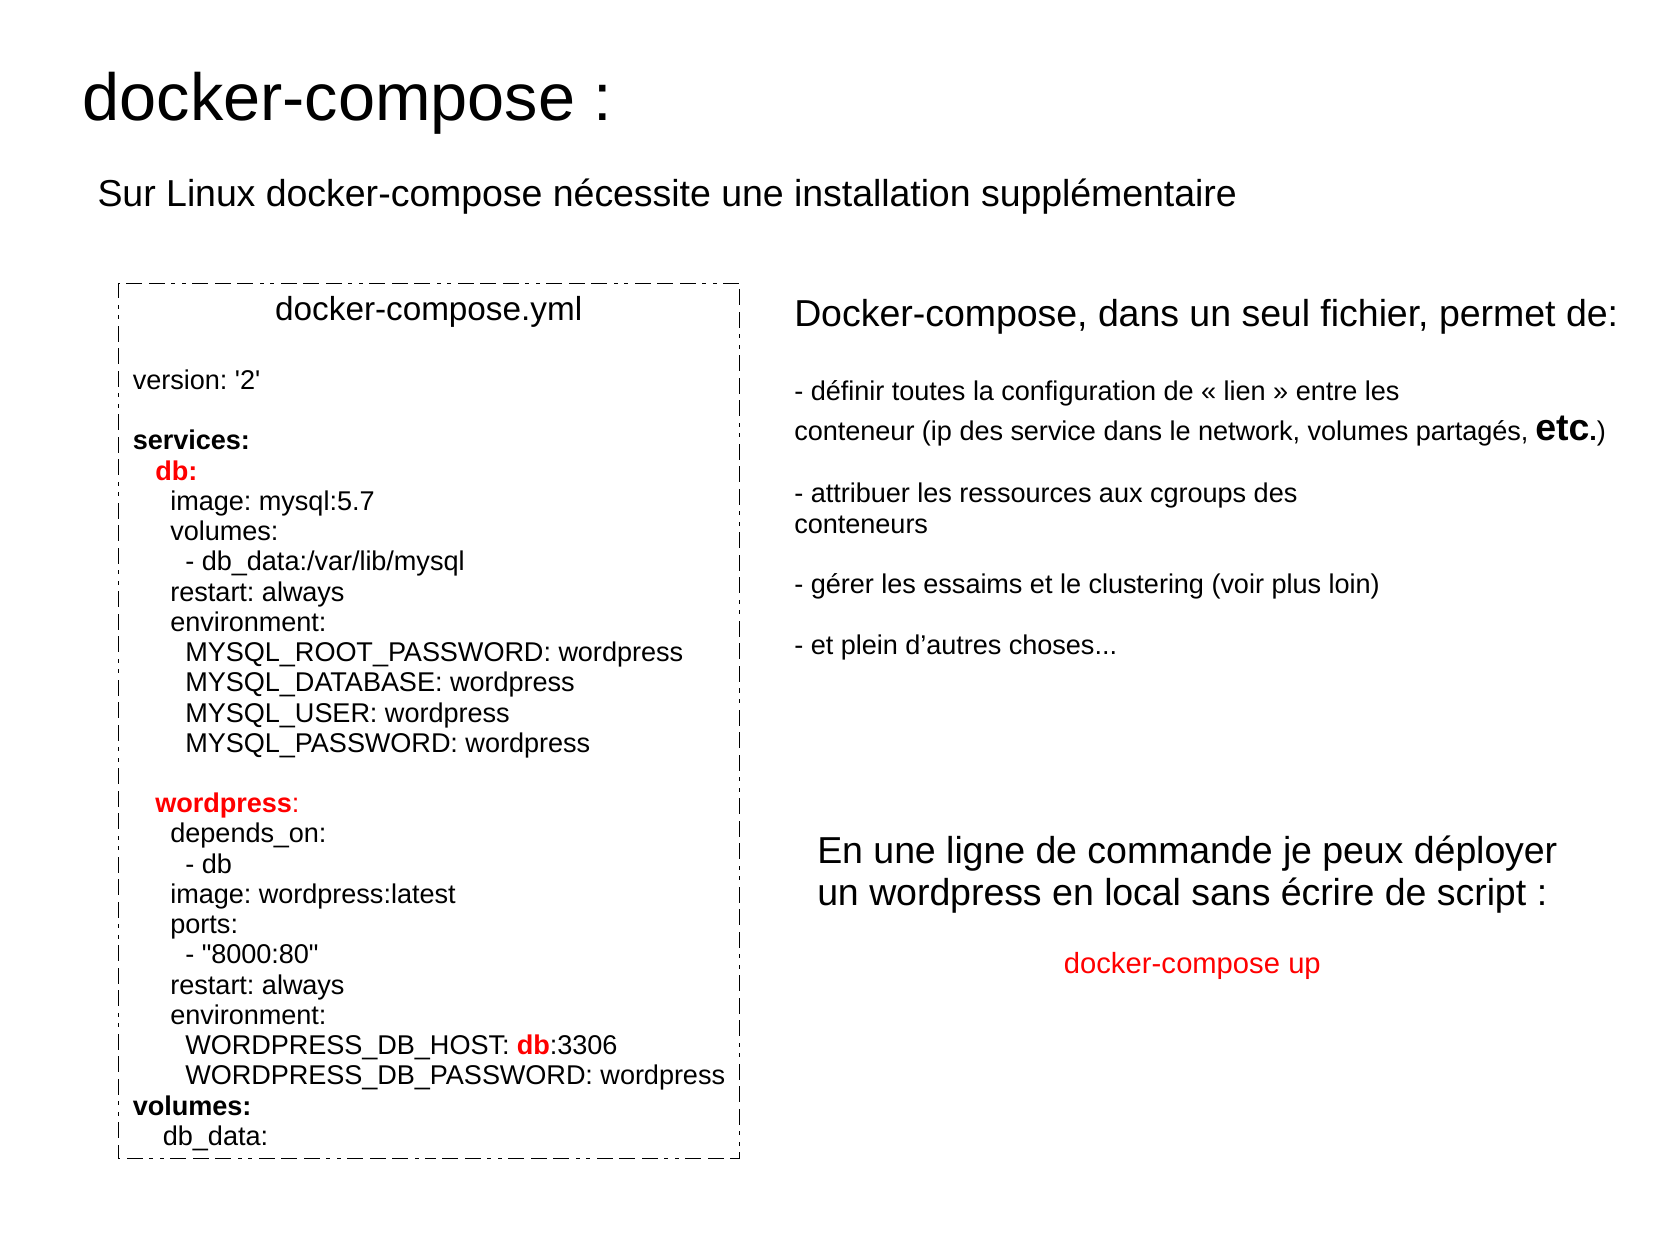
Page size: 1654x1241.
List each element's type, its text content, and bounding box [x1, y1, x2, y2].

text_box En une ligne de commande je peux déployer un wordpress en local sans écrire de script : docker-compose up [802, 822, 1583, 987]
text_box Sur Linux docker-compose nécessite une installation supplémentaire [82, 165, 1252, 223]
subtitle docker-compose : [82, 59, 1571, 154]
text_box docker-compose.yml version: '2' services: db: image: mysql:5.7 volumes: - db_data:/var/lib/mysql restart: always environment: MYSQL_ROOT_PASSWORD: wordpress MYSQL_DATABASE: wordpress MYSQL_USER: wordpress MYSQL_PASSWORD: wordpress wordpress: depends_on: - db image: wordpress:latest ports: - "8000:80" restart: always environment: WORDPRESS_DB_HOST: db:3306 WORDPRESS_DB_PASSWORD: wordpress volumes: db_data: [118, 283, 740, 1159]
text_box Docker-compose, dans un seul fichier, permet de: - définir toutes la configuration de « lien » entre les conteneur (ip des service dans le network, volumes partagés, etc.) - attribuer les ressources aux cgroups des conteneurs - gérer les essaims et le clustering (voir plus loin) - et plein d’autres choses... [779, 284, 1633, 668]
